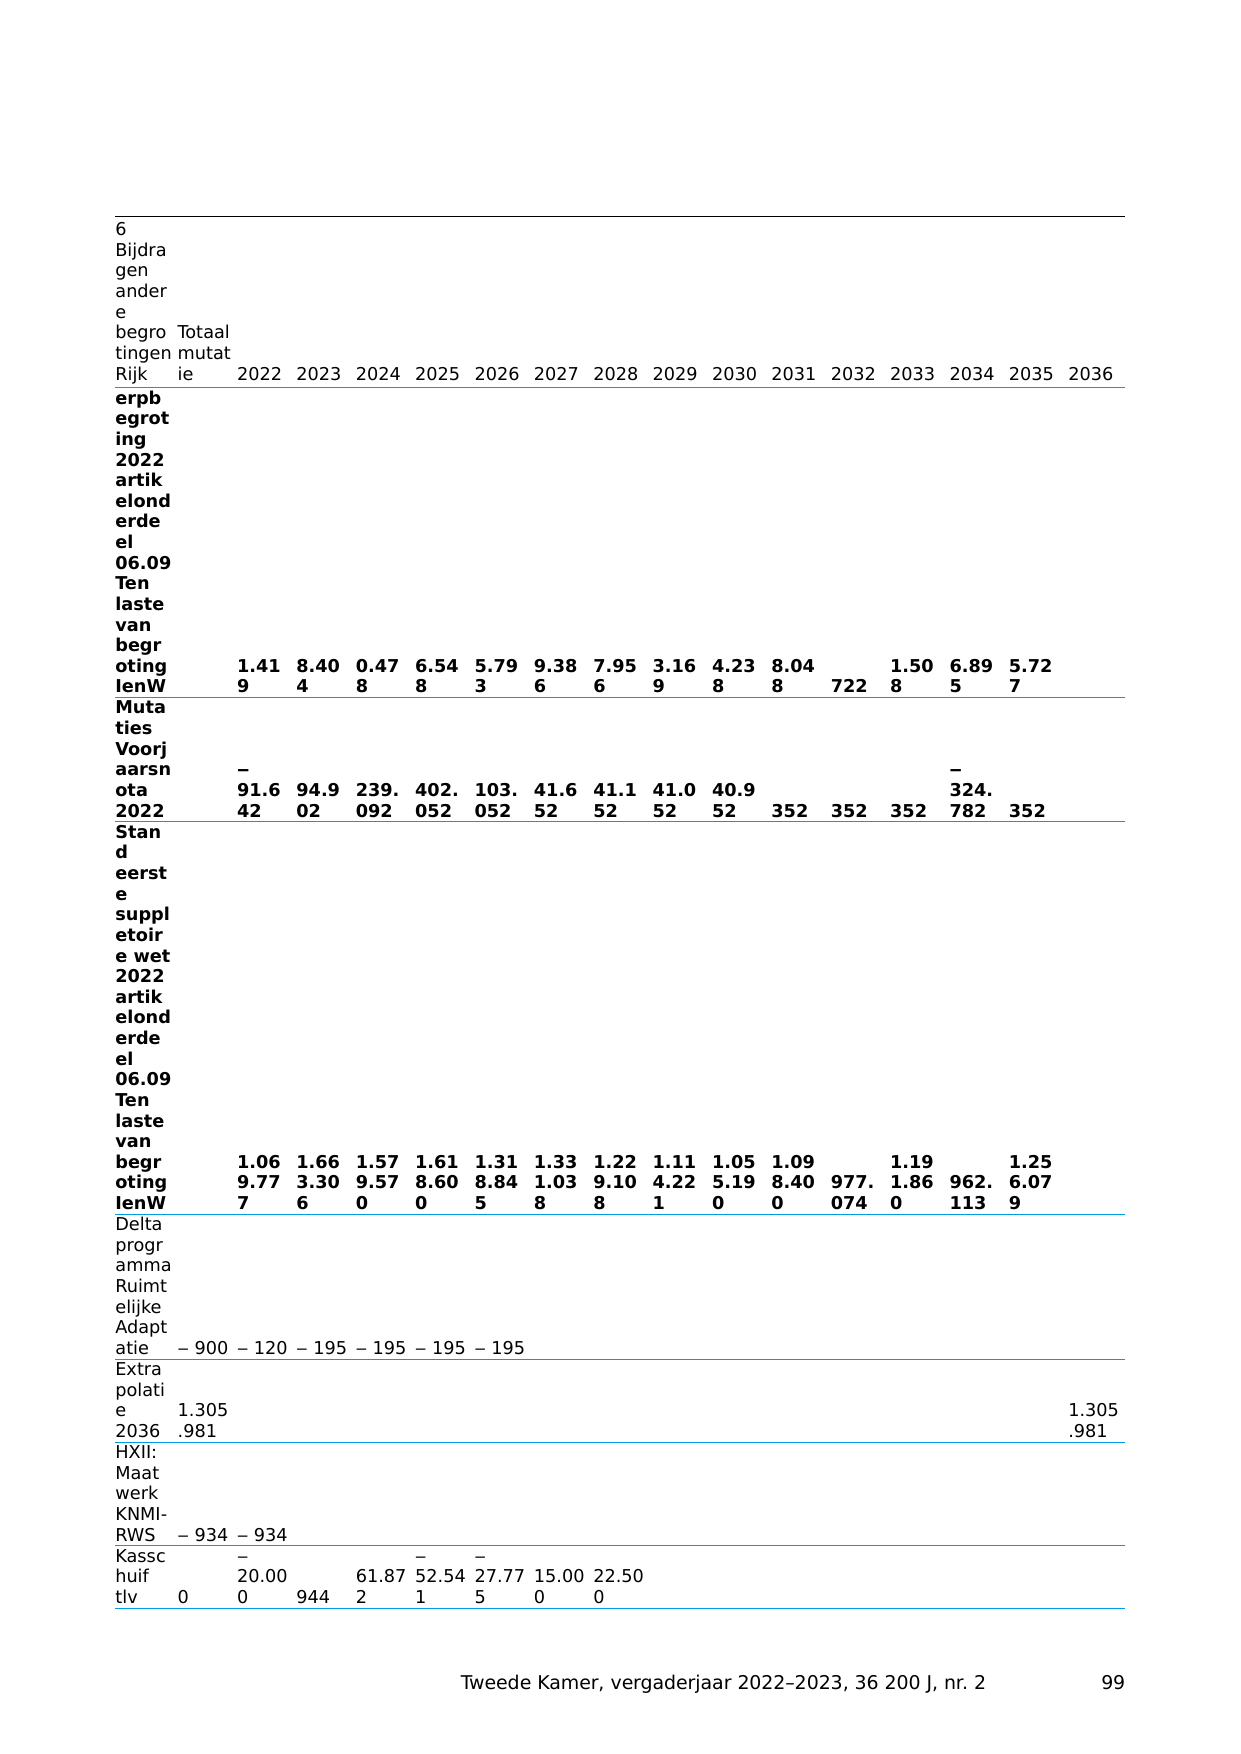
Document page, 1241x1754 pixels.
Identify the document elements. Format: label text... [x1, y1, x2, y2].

table_cell Stand eerste suppletoire wet 2022 artikelonderdeel 06.09 Ten laste van begroting IenW [115, 822, 174, 1214]
table_cell ‒ 934 [175, 1443, 234, 1545]
table_cell [828, 1360, 887, 1442]
table_cell [531, 1360, 590, 1442]
table_cell [946, 1443, 1006, 1545]
table_cell ‒ 195 [471, 1215, 531, 1358]
table_cell 94.902 [293, 698, 353, 821]
table_cell [887, 1360, 946, 1442]
table_cell 61.872 [353, 1546, 412, 1608]
table_cell [768, 1360, 828, 1442]
table_cell 352 [1006, 698, 1065, 821]
table_cell [768, 1546, 828, 1608]
table_cell 41.052 [650, 698, 709, 821]
table_cell 2025 [412, 217, 471, 387]
table_cell [531, 1443, 590, 1545]
table_cell [709, 1360, 768, 1442]
table_cell ‒ 20.000 [234, 1546, 293, 1608]
table_cell 352 [768, 698, 828, 821]
table_cell [234, 1360, 293, 1442]
table_cell 6 Bijdragen andere begrotingen Rijk [115, 217, 174, 387]
table_cell HXII: Maatwerk KNMI-RWS [115, 1443, 174, 1545]
table_cell 2032 [828, 217, 887, 387]
table_cell 2033 [887, 217, 946, 387]
table_cell [946, 1215, 1006, 1358]
table_cell 0.478 [353, 388, 412, 697]
table_cell [828, 1546, 887, 1608]
table_cell [353, 1360, 412, 1442]
table_cell [709, 1546, 768, 1608]
table_cell ‒ 324.782 [946, 698, 1006, 821]
table_cell 6.548 [412, 388, 471, 697]
table_cell 7.956 [590, 388, 649, 697]
table_cell 2024 [353, 217, 412, 387]
table_cell Mutaties Voorjaarsnota 2022 [115, 698, 174, 821]
table_cell 2035 [1006, 217, 1065, 387]
table_cell [293, 1443, 353, 1545]
table_cell 1.663.306 [293, 822, 353, 1214]
table_cell 1.305.981 [1065, 1360, 1125, 1442]
table_cell 0 [175, 1546, 234, 1608]
table_cell 9.386 [531, 388, 590, 697]
table_cell [1065, 822, 1125, 1214]
table_cell [709, 1443, 768, 1545]
table_cell [1065, 1215, 1125, 1358]
table_cell [768, 1443, 828, 1545]
table_cell ‒ 934 [234, 1443, 293, 1545]
table_cell [175, 698, 234, 821]
table_cell 239.092 [353, 698, 412, 821]
table_cell [1006, 1546, 1065, 1608]
table_cell 5.793 [471, 388, 531, 697]
table_cell [353, 1443, 412, 1545]
table_cell [1065, 1546, 1125, 1608]
table_cell [828, 1443, 887, 1545]
table_cell 2034 [946, 217, 1006, 387]
table_cell 402.052 [412, 698, 471, 821]
table_cell 2027 [531, 217, 590, 387]
table_cell 1.229.108 [590, 822, 649, 1214]
table_cell 1.508 [887, 388, 946, 697]
table_cell [887, 1215, 946, 1358]
table_cell 6.895 [946, 388, 1006, 697]
table_cell Kasschuif tlv [115, 1546, 174, 1608]
table_cell [709, 1215, 768, 1358]
table_cell [531, 1215, 590, 1358]
table_cell ‒ 91.642 [234, 698, 293, 821]
table_cell 722 [828, 388, 887, 697]
table_cell 2030 [709, 217, 768, 387]
table_cell 41.152 [590, 698, 649, 821]
table_header Tabel 51 [115, 191, 1125, 216]
table_cell [887, 1443, 946, 1545]
table_cell 2023 [293, 217, 353, 387]
table_cell 1.579.570 [353, 822, 412, 1214]
table_cell [887, 1546, 946, 1608]
table_cell [590, 1215, 649, 1358]
table_cell [175, 388, 234, 697]
table_cell [650, 1215, 709, 1358]
table_cell 1.305.981 [175, 1360, 234, 1442]
table_cell 2022 [234, 217, 293, 387]
table_cell ‒ 900 [175, 1215, 234, 1358]
table_cell 977.074 [828, 822, 887, 1214]
table_cell 2028 [590, 217, 649, 387]
table_cell 2031 [768, 217, 828, 387]
table_cell 1.618.600 [412, 822, 471, 1214]
table_cell [650, 1443, 709, 1545]
table_cell [768, 1215, 828, 1358]
table_cell [1006, 1360, 1065, 1442]
table_cell [412, 1443, 471, 1545]
table_cell [293, 1360, 353, 1442]
table_cell ‒ 195 [412, 1215, 471, 1358]
table_cell 8.048 [768, 388, 828, 697]
table_cell 15.000 [531, 1546, 590, 1608]
table_cell [650, 1546, 709, 1608]
table_cell 1.055.190 [709, 822, 768, 1214]
table_cell 2026 [471, 217, 531, 387]
table_cell ‒ 120 [234, 1215, 293, 1358]
table_cell 1.256.079 [1006, 822, 1065, 1214]
table_cell 352 [828, 698, 887, 821]
table_cell 3.169 [650, 388, 709, 697]
table_cell [650, 1360, 709, 1442]
table_cell 1.098.400 [768, 822, 828, 1214]
table_cell 5.727 [1006, 388, 1065, 697]
table_cell [1065, 388, 1125, 697]
table_cell 2029 [650, 217, 709, 387]
table_cell [471, 1443, 531, 1545]
table_cell 40.952 [709, 698, 768, 821]
table_cell 352 [887, 698, 946, 821]
table_cell [1065, 698, 1125, 821]
table_cell ‒ 195 [353, 1215, 412, 1358]
table_cell Deltaprogramma Ruimtelijke Adaptatie [115, 1215, 174, 1358]
table_cell [828, 1215, 887, 1358]
table_cell [1006, 1443, 1065, 1545]
table_cell 22.500 [590, 1546, 649, 1608]
table_cell erpbegroting 2022 artikelonderdeel 06.09 Ten laste van begroting IenW [115, 388, 174, 697]
table_cell ‒ 27.775 [471, 1546, 531, 1608]
table_cell 8.404 [293, 388, 353, 697]
table_cell Extrapolatie 2036 [115, 1360, 174, 1442]
table_cell 1.191.860 [887, 822, 946, 1214]
table_cell 1.069.777 [234, 822, 293, 1214]
table_cell 944 [293, 1546, 353, 1608]
table_cell [1065, 1443, 1125, 1545]
table_cell 4.238 [709, 388, 768, 697]
table_cell Totaal mutatie [175, 217, 234, 387]
table_cell [412, 1360, 471, 1442]
table_cell 962.113 [946, 822, 1006, 1214]
table_cell [946, 1546, 1006, 1608]
table_cell 1.114.221 [650, 822, 709, 1214]
table_cell [590, 1443, 649, 1545]
table_cell 103.052 [471, 698, 531, 821]
table_cell [471, 1360, 531, 1442]
table_cell 1.318.845 [471, 822, 531, 1214]
table_cell 2036 [1065, 217, 1125, 387]
table_cell 1.419 [234, 388, 293, 697]
table_cell 41.652 [531, 698, 590, 821]
table_cell 1.331.038 [531, 822, 590, 1214]
table_cell ‒ 52.541 [412, 1546, 471, 1608]
table_cell [946, 1360, 1006, 1442]
table_cell [1006, 1215, 1065, 1358]
table_cell [590, 1360, 649, 1442]
table_cell [175, 822, 234, 1214]
table_cell ‒ 195 [293, 1215, 353, 1358]
